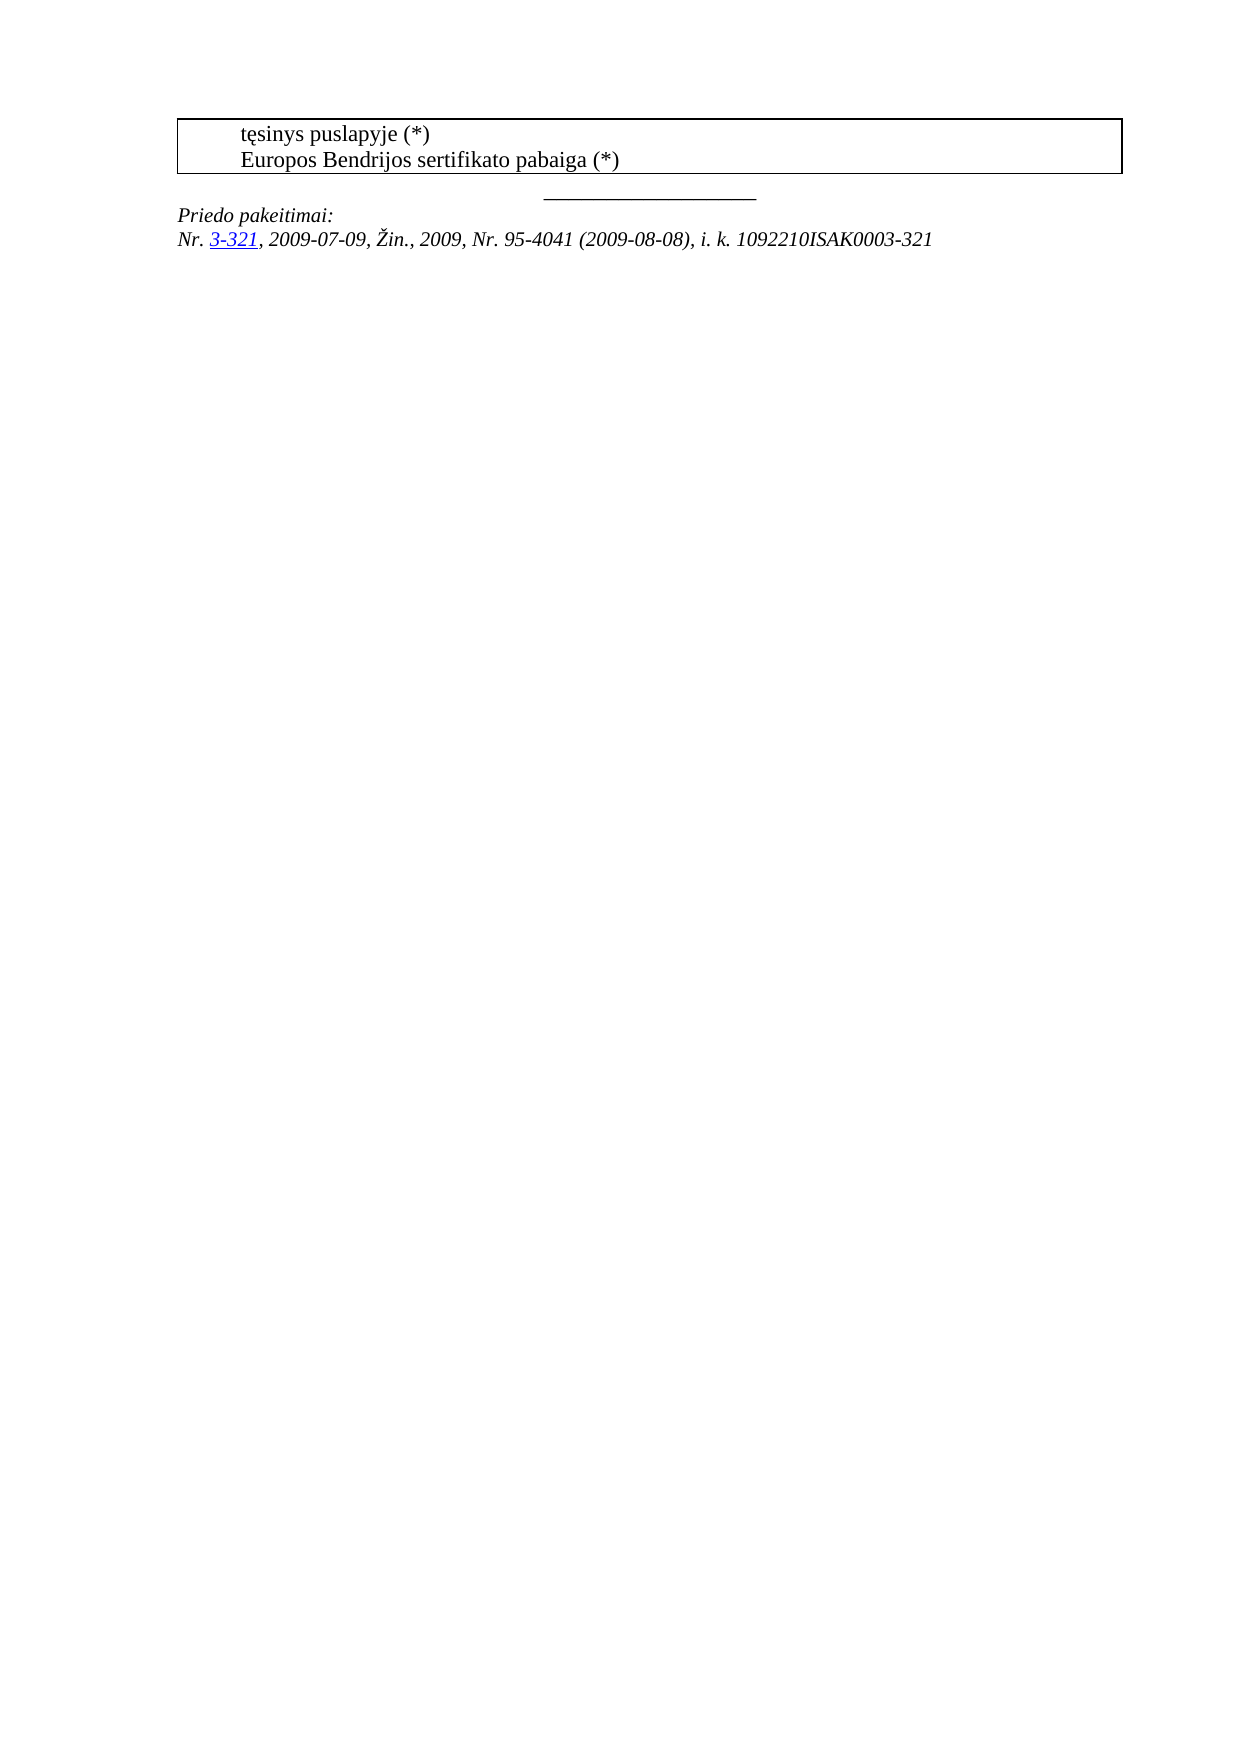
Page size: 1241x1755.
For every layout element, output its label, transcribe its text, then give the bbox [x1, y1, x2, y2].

text Nr. 3-321, 2009-07-09, Žin., 2009, Nr. 95-4041 (2009-08-08), i. k. 1092210ISAK0003-321 [177, 227, 1122, 251]
table_cell tęsinys puslapyje (*) Europos Bendrijos sertifikato pabaiga (*) [178, 120, 1121, 172]
text _________________ [177, 174, 1122, 203]
text Priedo pakeitimai: [177, 203, 1122, 227]
